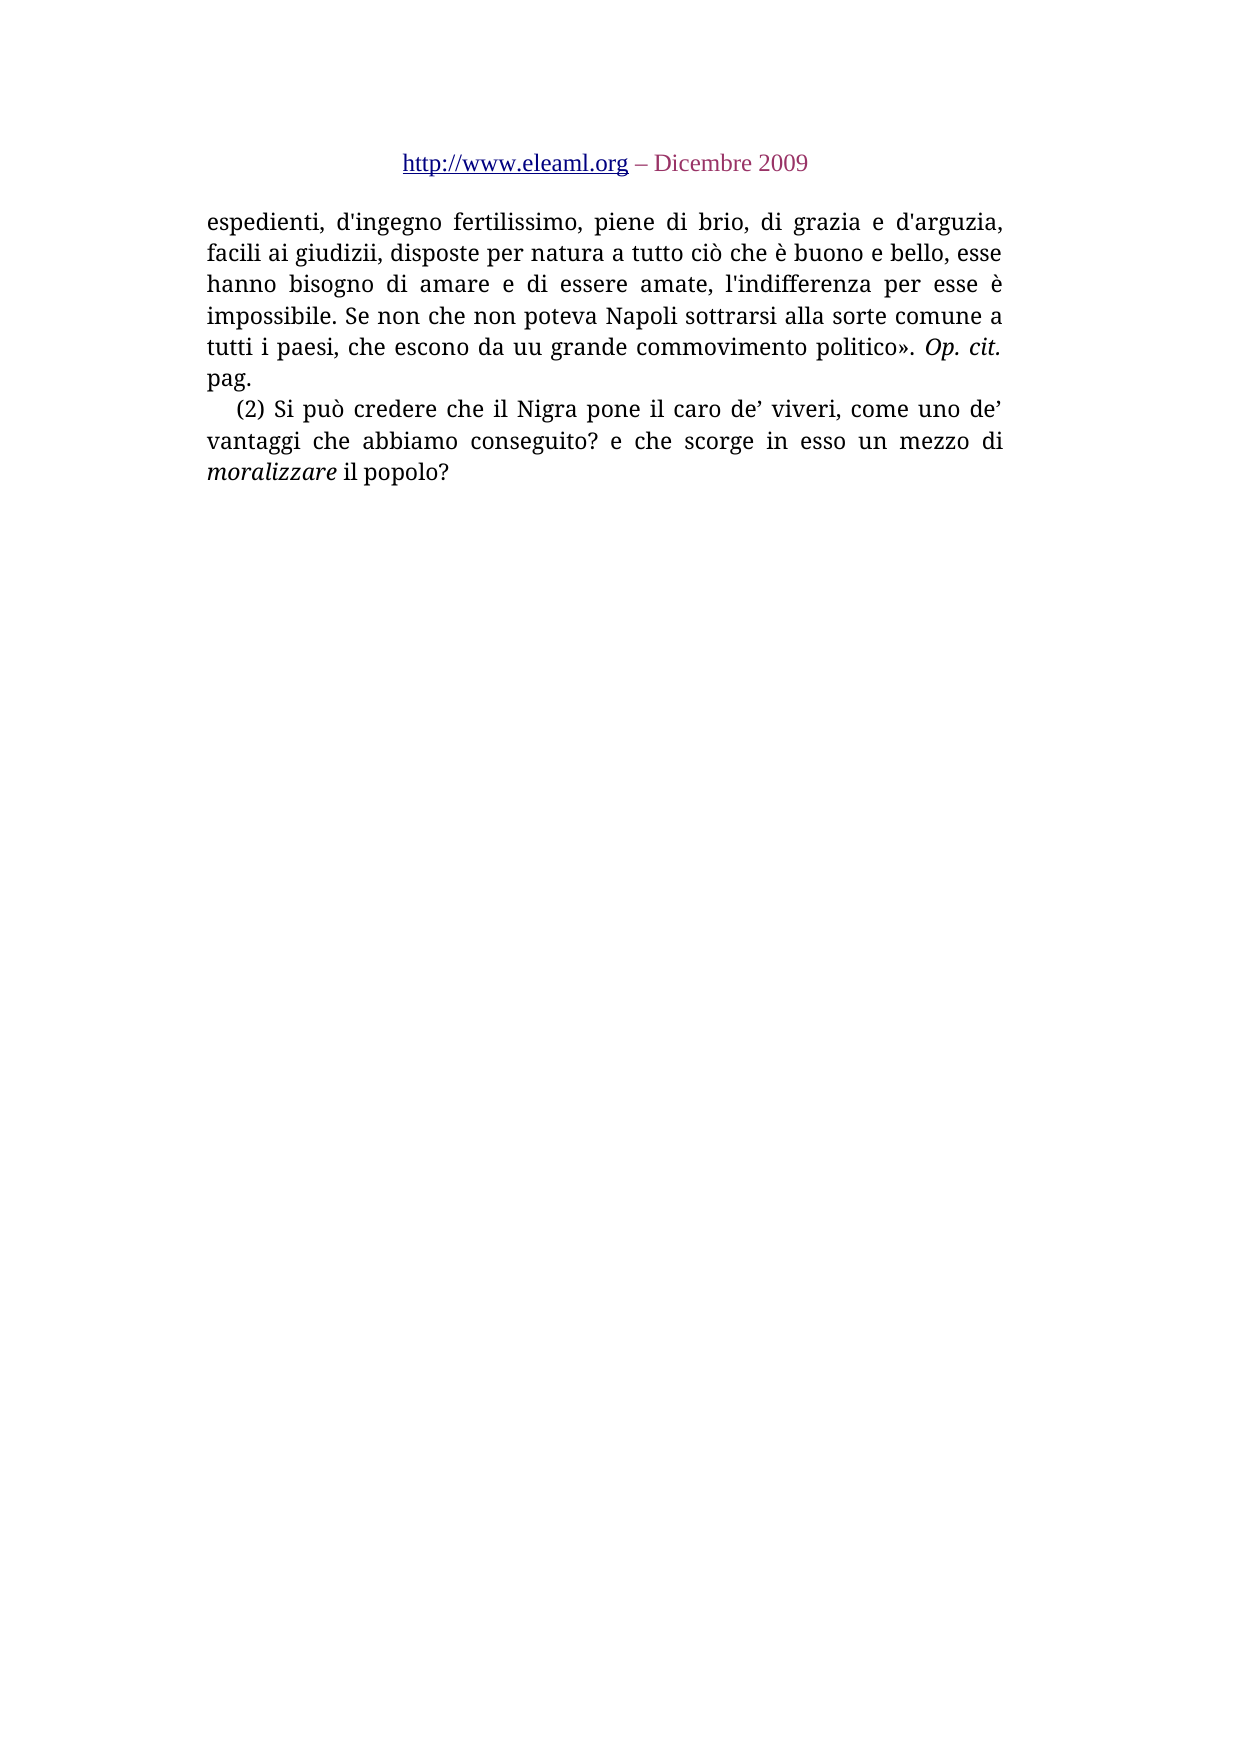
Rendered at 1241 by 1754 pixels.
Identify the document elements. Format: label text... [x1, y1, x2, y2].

text espedienti, d'ingegno fertilissimo, piene di brio, di grazia e d'arguzia, facili ai giudizii, disposte per natura a tutto ciò che è buono e bello, esse hanno bisogno di amare e di essere amate, l'indifferenza per esse è impossibile. Se non che non poteva Napoli sottrarsi alla sorte comune a tutti i paesi, che escono da uu grande commovimento politico». Op. cit. pag. [207, 206, 1004, 393]
text (2) Si può credere che il Nigra pone il caro de’ viveri, come uno de’ vantaggi che abbiamo conseguito? e che scorge in esso un mezzo di moralizzare il popolo? [207, 393, 1004, 487]
